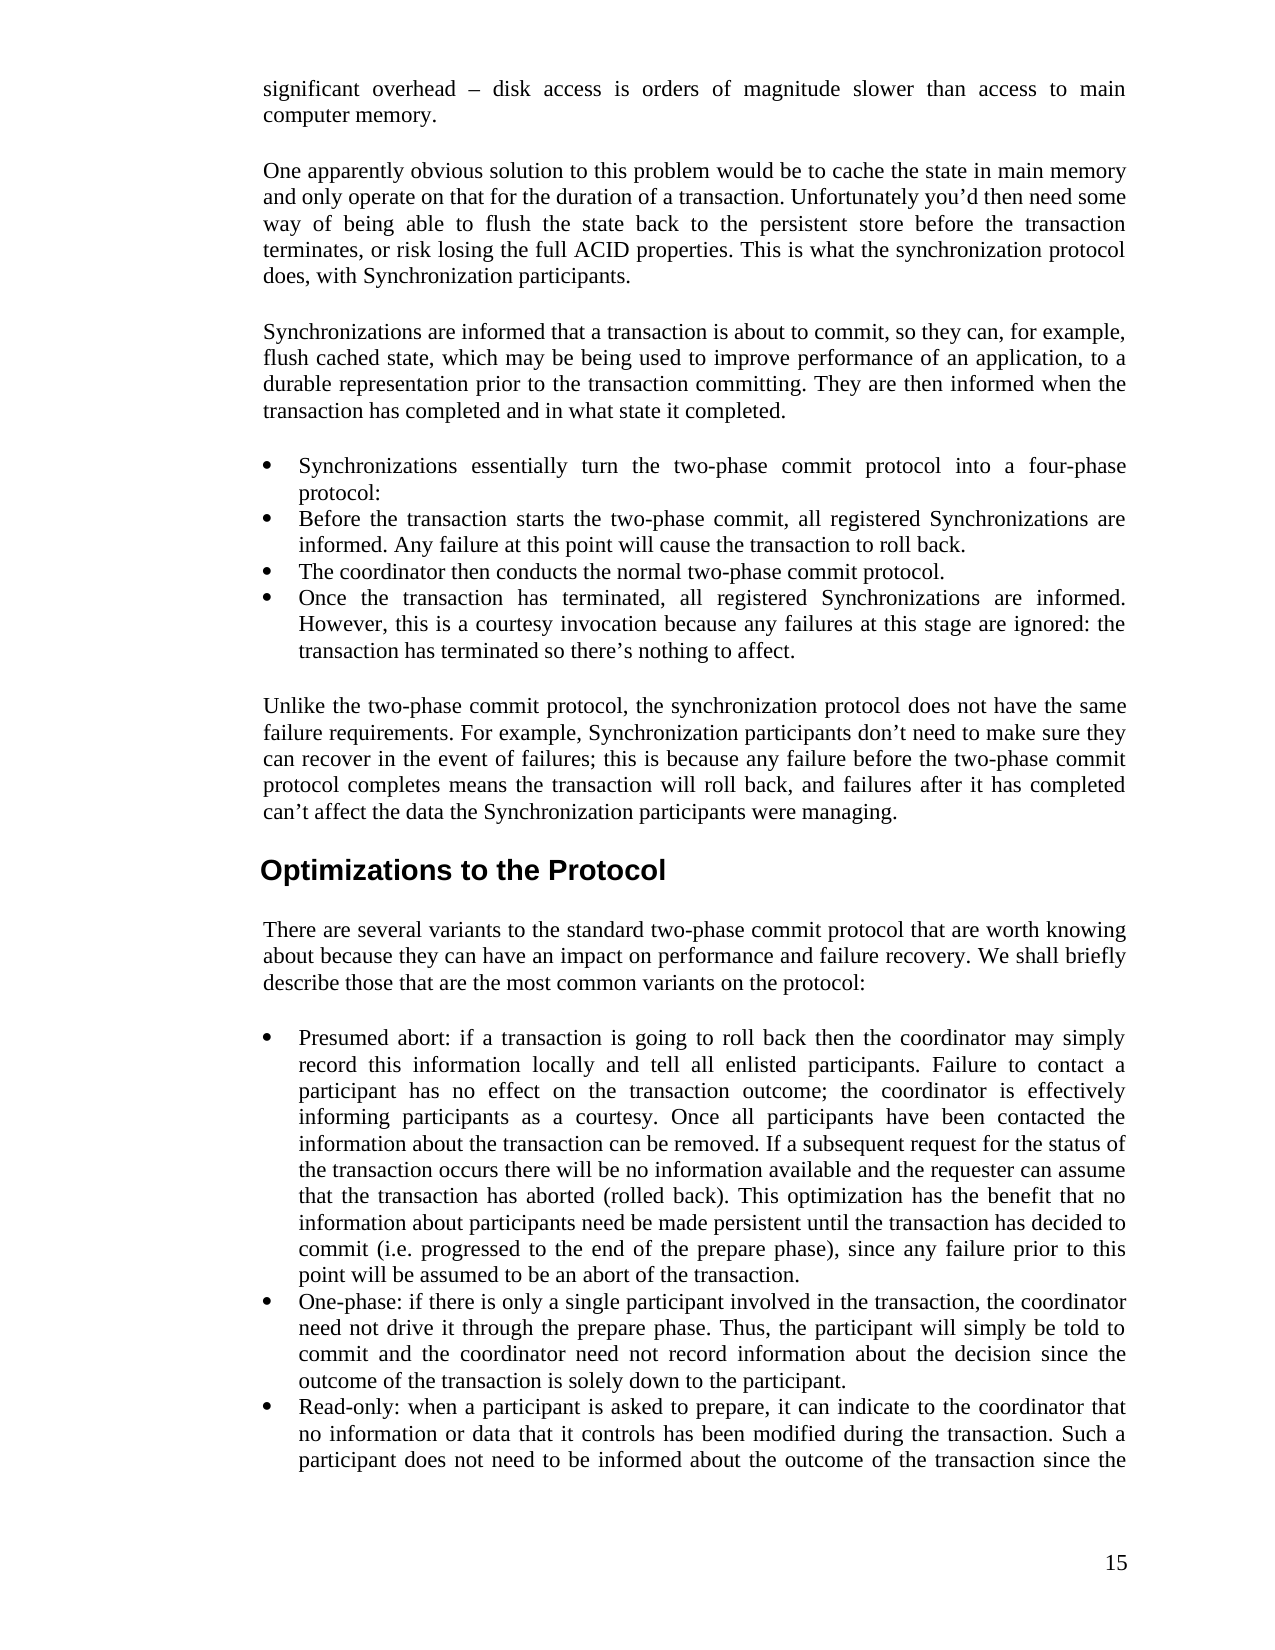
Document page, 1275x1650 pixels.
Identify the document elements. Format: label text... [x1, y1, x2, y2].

list Read-only: when a participant is asked to prepare, it can indicate to the coordinator that no information or data that it controls has been modified during the transaction. Such a participant does not need to be informed about the outcome of the transaction since the [263, 1393, 1127, 1472]
list Synchronizations essentially turn the two-phase commit protocol into a four-phase protocol: [263, 452, 1127, 505]
subtitle Optimizations to the Protocol [148, 853, 1127, 887]
text Unlike the two-phase commit protocol, the synchronization protocol does not have the same failure requirements. For example, Synchronization participants don’t need to make sure they can recover in the event of failures; this is because any failure before the two-phase commit protocol completes means the transaction will roll back, and failures after it has completed can’t affect the data the Synchronization participants were managing. [263, 692, 1127, 824]
text There are several variants to the standard two-phase commit protocol that are worth knowing about because they can have an impact on performance and failure recovery. We shall briefly describe those that are the most common variants on the protocol: [263, 916, 1127, 995]
list Before the transaction starts the two-phase commit, all registered Synchronizations are informed. Any failure at this point will cause the transaction to roll back. [263, 505, 1127, 558]
text significant overhead – disk access is orders of magnitude slower than access to main computer memory. [263, 75, 1127, 128]
list One-phase: if there is only a single participant involved in the transaction, the coordinator need not drive it through the prepare phase. Thus, the participant will simply be told to commit and the coordinator need not record information about the decision since the outcome of the transaction is solely down to the participant. [263, 1288, 1127, 1393]
text One apparently obvious solution to this problem would be to cache the state in main memory and only operate on that for the duration of a transaction. Unfortunately you’d then need some way of being able to flush the state back to the persistent store before the transaction terminates, or risk losing the full ACID properties. This is what the synchronization protocol does, with Synchronization participants. [263, 157, 1127, 289]
list Once the transaction has terminated, all registered Synchronizations are informed. However, this is a courtesy invocation because any failures at this stage are ignored: the transaction has terminated so there’s nothing to affect. [263, 584, 1127, 663]
list Presumed abort: if a transaction is going to roll back then the coordinator may simply record this information locally and tell all enlisted participants. Failure to contact a participant has no effect on the transaction outcome; the coordinator is effectively informing participants as a courtesy. Once all participants have been contacted the information about the transaction can be removed. If a subsequent request for the status of the transaction occurs there will be no information available and the requester can assume that the transaction has aborted (rolled back). This optimization has the benefit that no information about participants need be made persistent until the transaction has decided to commit (i.e. progressed to the end of the prepare phase), since any failure prior to this point will be assumed to be an abort of the transaction. [263, 1024, 1127, 1288]
list The coordinator then conducts the normal two-phase commit protocol. [263, 558, 1127, 584]
text Synchronizations are informed that a transaction is about to commit, so they can, for example, flush cached state, which may be being used to improve performance of an application, to a durable representation prior to the transaction committing. They are then informed when the transaction has completed and in what state it completed. [263, 318, 1127, 423]
